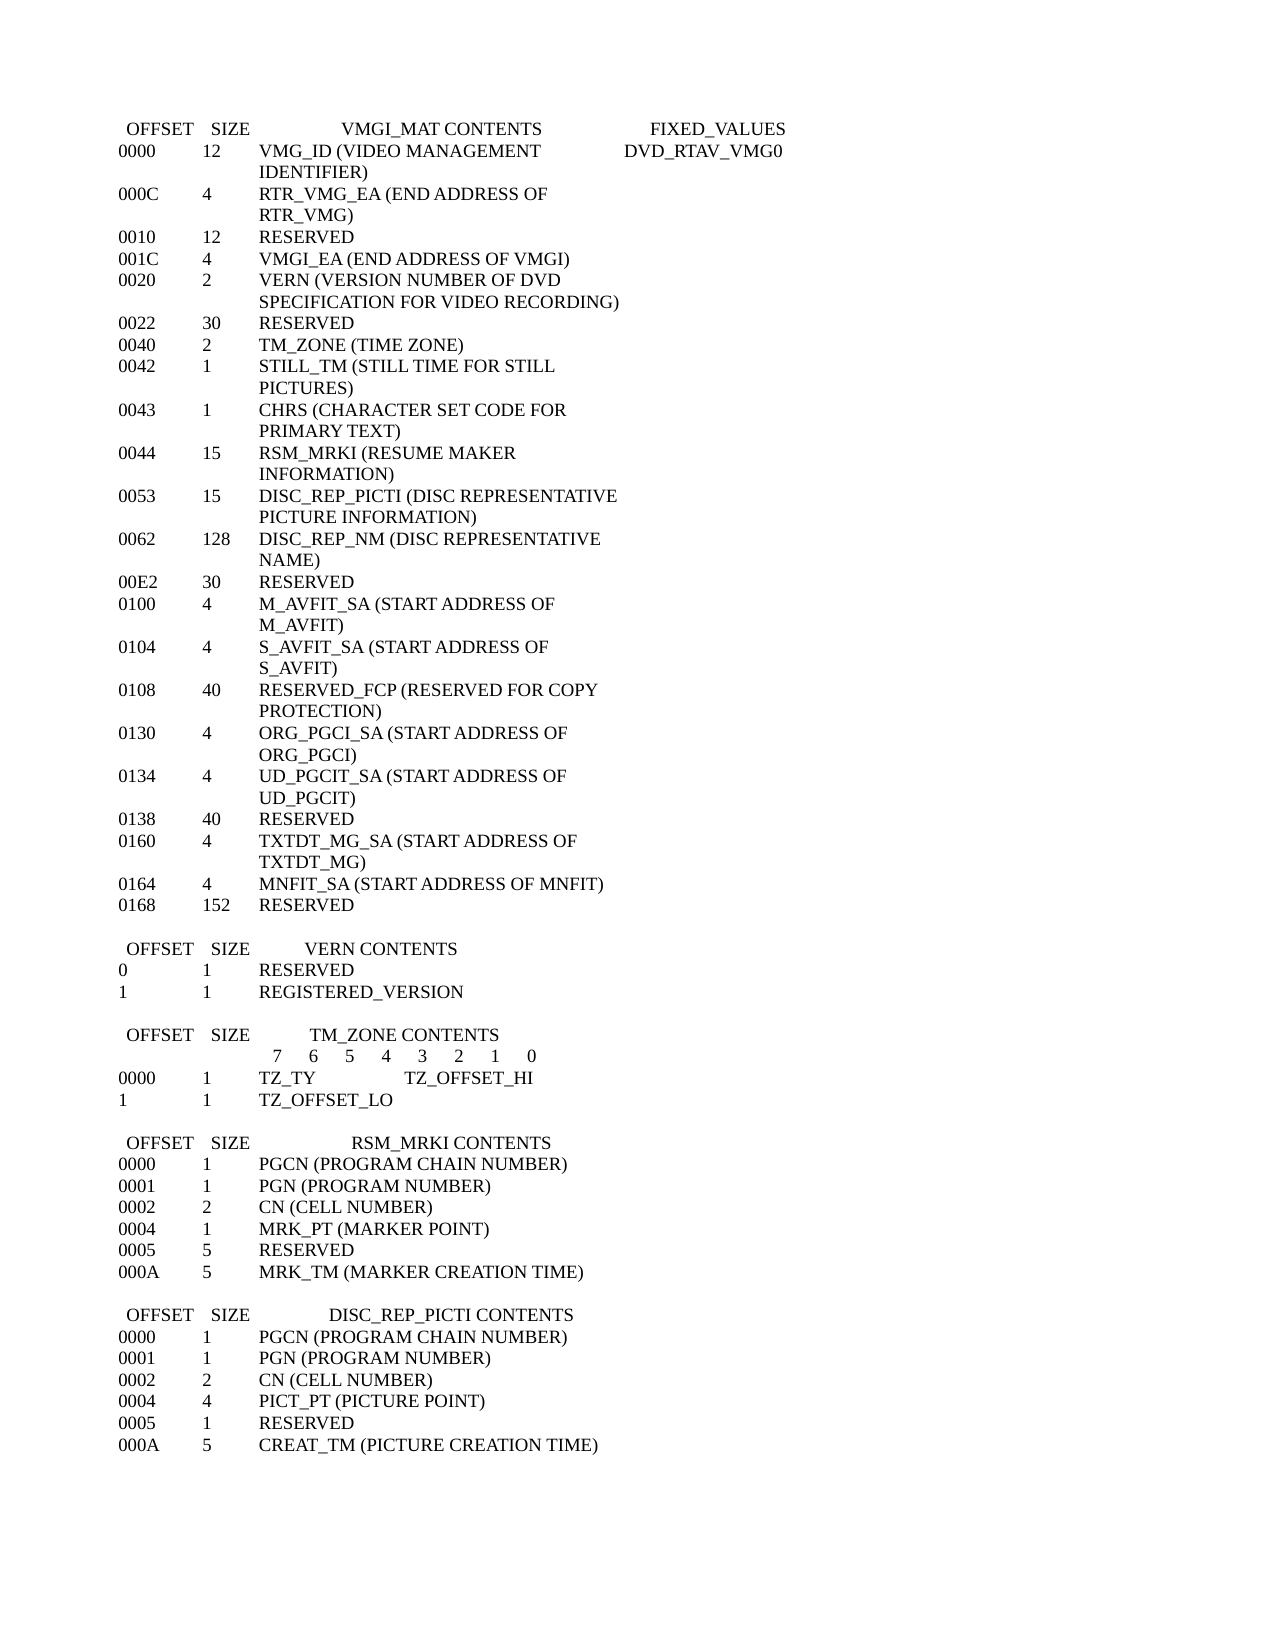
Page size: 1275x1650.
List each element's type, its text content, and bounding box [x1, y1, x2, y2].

table_cell CN (CELL NUMBER) [259, 1196, 643, 1218]
table_cell 000A [118, 1434, 202, 1455]
table_cell 1 [202, 1067, 259, 1088]
table_cell 1 [202, 1347, 259, 1369]
table_cell VMG_ID (VIDEO MANAGEMENT IDENTIFIER) [259, 140, 624, 183]
table_cell 30 [202, 571, 259, 592]
table_cell MNFIT_SA (START ADDRESS OF MNFIT) [259, 873, 624, 894]
table_header OFFSET [118, 938, 202, 959]
table_cell 0000 [118, 1326, 202, 1347]
table_cell 001C [118, 248, 202, 269]
table_cell 1 [202, 1326, 259, 1347]
table_cell 0104 [118, 636, 202, 679]
table_cell 0000 [118, 140, 202, 183]
table_header OFFSET [118, 1132, 202, 1153]
table_cell 5 [331, 1045, 368, 1067]
table_cell RESERVED [259, 894, 624, 916]
table_cell 5 [202, 1434, 259, 1455]
table_header SIZE [202, 1304, 259, 1326]
table_header OFFSET [118, 118, 202, 140]
table_cell 1 [202, 981, 259, 1002]
table_cell 0062 [118, 528, 202, 571]
table_cell 1 [202, 959, 259, 981]
table_header VMGI_MAT CONTENTS [259, 118, 624, 140]
table_cell 4 [368, 1045, 404, 1067]
table_header DISC_REP_PICTI CONTENTS [259, 1304, 643, 1326]
table_cell 0004 [118, 1390, 202, 1412]
table_cell MRK_TM (MARKER CREATION TIME) [259, 1261, 643, 1282]
table_cell 0001 [118, 1347, 202, 1369]
table_cell 40 [202, 679, 259, 722]
table_header OFFSET [118, 1024, 202, 1067]
table_cell CREAT_TM (PICTURE CREATION TIME) [259, 1434, 643, 1455]
table_cell 0000 [118, 1153, 202, 1175]
table_cell 0 [118, 959, 202, 981]
table_cell TZ_OFFSET_LO [259, 1089, 550, 1110]
table_cell 128 [202, 528, 259, 571]
table_cell 4 [202, 830, 259, 873]
table_cell 000A [118, 1261, 202, 1282]
table_header TM_ZONE CONTENTS [259, 1024, 550, 1045]
table_cell 6 [295, 1045, 331, 1067]
table_cell 00E2 [118, 571, 202, 592]
table_cell 0002 [118, 1369, 202, 1390]
table_cell MRK_PT (MARKER POINT) [259, 1218, 643, 1239]
table_cell TZ_TY [259, 1067, 404, 1088]
table_cell 1 [118, 1089, 202, 1110]
table_cell 000C [118, 183, 202, 226]
table_cell 4 [202, 1390, 259, 1412]
table_cell [624, 528, 811, 571]
table_cell VMGI_EA (END ADDRESS OF VMGI) [259, 248, 624, 269]
table_cell 2 [202, 1196, 259, 1218]
table_cell 0130 [118, 722, 202, 765]
table_cell [624, 355, 811, 398]
table_cell 0 [513, 1045, 550, 1067]
table_cell STILL_TM (STILL TIME FOR STILL PICTURES) [259, 355, 624, 398]
table_cell 0020 [118, 269, 202, 312]
table_cell [624, 808, 811, 830]
table_cell 0134 [118, 765, 202, 808]
table_cell 4 [202, 765, 259, 808]
table_cell 15 [202, 485, 259, 528]
table_cell [624, 442, 811, 485]
table_header FIXED_VALUES [624, 118, 811, 140]
table_cell PGCN (PROGRAM CHAIN NUMBER) [259, 1153, 643, 1175]
table_cell [624, 593, 811, 636]
table_cell [624, 894, 811, 916]
table_cell 5 [202, 1239, 259, 1261]
table_cell 2 [441, 1045, 477, 1067]
table_cell 0000 [118, 1067, 202, 1088]
table_cell RTR_VMG_EA (END ADDRESS OF RTR_VMG) [259, 183, 624, 226]
table_cell 0005 [118, 1412, 202, 1433]
table_cell [624, 485, 811, 528]
table_cell [624, 226, 811, 247]
table_cell 1 [202, 355, 259, 398]
table_cell 0040 [118, 334, 202, 355]
table_cell TZ_OFFSET_HI [404, 1067, 550, 1088]
table_cell 0005 [118, 1239, 202, 1261]
table_cell CHRS (CHARACTER SET CODE FOR PRIMARY TEXT) [259, 399, 624, 442]
table_cell 4 [202, 248, 259, 269]
table_cell DISC_REP_PICTI (DISC REPRESENTATIVE PICTURE INFORMATION) [259, 485, 624, 528]
table_cell [624, 830, 811, 873]
table_cell [624, 765, 811, 808]
table_cell 5 [202, 1261, 259, 1282]
table_cell RESERVED_FCP (RESERVED FOR COPY PROTECTION) [259, 679, 624, 722]
table_cell [624, 679, 811, 722]
table_cell [624, 248, 811, 269]
table_cell S_AVFIT_SA (START ADDRESS OF S_AVFIT) [259, 636, 624, 679]
table_cell 4 [202, 722, 259, 765]
table_cell 1 [202, 1412, 259, 1433]
table_cell [624, 722, 811, 765]
table_cell RESERVED [259, 226, 624, 247]
table_cell 1 [477, 1045, 513, 1067]
table_cell [624, 183, 811, 226]
table_cell 1 [202, 399, 259, 442]
table_cell DISC_REP_NM (DISC REPRESENTATIVE NAME) [259, 528, 624, 571]
table_cell 0010 [118, 226, 202, 247]
table_cell 2 [202, 269, 259, 312]
table_cell RESERVED [259, 1239, 643, 1261]
table_cell 152 [202, 894, 259, 916]
table_cell RESERVED [259, 808, 624, 830]
table_cell 7 [259, 1045, 295, 1067]
table_cell RSM_MRKI (RESUME MAKER INFORMATION) [259, 442, 624, 485]
table_cell 40 [202, 808, 259, 830]
table_cell [624, 873, 811, 894]
table_cell UD_PGCIT_SA (START ADDRESS OF UD_PGCIT) [259, 765, 624, 808]
table_cell ORG_PGCI_SA (START ADDRESS OF ORG_PGCI) [259, 722, 624, 765]
table_cell 2 [202, 334, 259, 355]
table_header SIZE [202, 1132, 259, 1153]
table_cell 0044 [118, 442, 202, 485]
table_cell 15 [202, 442, 259, 485]
table_cell 0042 [118, 355, 202, 398]
table_cell REGISTERED_VERSION [259, 981, 503, 1002]
table_cell 4 [202, 593, 259, 636]
table_cell 0168 [118, 894, 202, 916]
table_cell DVD_RTAV_VMG0 [624, 140, 811, 183]
table_cell RESERVED [259, 571, 624, 592]
table_cell 0164 [118, 873, 202, 894]
table_cell 4 [202, 873, 259, 894]
table_cell TM_ZONE (TIME ZONE) [259, 334, 624, 355]
table_cell 1 [202, 1175, 259, 1196]
table_cell 30 [202, 312, 259, 334]
table_cell PGN (PROGRAM NUMBER) [259, 1347, 643, 1369]
table_cell TXTDT_MG_SA (START ADDRESS OF TXTDT_MG) [259, 830, 624, 873]
table_cell 0108 [118, 679, 202, 722]
table_cell 0022 [118, 312, 202, 334]
table_cell 0004 [118, 1218, 202, 1239]
table_cell M_AVFIT_SA (START ADDRESS OF M_AVFIT) [259, 593, 624, 636]
table_cell 4 [202, 183, 259, 226]
table_cell 4 [202, 636, 259, 679]
table_cell 12 [202, 226, 259, 247]
table_cell 3 [404, 1045, 441, 1067]
table_header SIZE [202, 118, 259, 140]
table_cell 2 [202, 1369, 259, 1390]
table_header VERN CONTENTS [259, 938, 503, 959]
table_cell 0001 [118, 1175, 202, 1196]
table_header SIZE [202, 938, 259, 959]
table_cell RESERVED [259, 959, 503, 981]
table_cell [624, 269, 811, 312]
table_cell 1 [202, 1153, 259, 1175]
table_cell [624, 636, 811, 679]
table_cell [624, 312, 811, 334]
table_cell RESERVED [259, 1412, 643, 1433]
table_cell 0002 [118, 1196, 202, 1218]
table_cell [624, 334, 811, 355]
table_cell 0043 [118, 399, 202, 442]
table_cell 0160 [118, 830, 202, 873]
table_cell 0138 [118, 808, 202, 830]
table_header SIZE [202, 1024, 259, 1067]
table_cell VERN (VERSION NUMBER OF DVD SPECIFICATION FOR VIDEO RECORDING) [259, 269, 624, 312]
table_header RSM_MRKI CONTENTS [259, 1132, 643, 1153]
table_cell PGCN (PROGRAM CHAIN NUMBER) [259, 1326, 643, 1347]
table_cell CN (CELL NUMBER) [259, 1369, 643, 1390]
table_cell PGN (PROGRAM NUMBER) [259, 1175, 643, 1196]
table_cell 0100 [118, 593, 202, 636]
table_cell 1 [202, 1089, 259, 1110]
table_cell 0053 [118, 485, 202, 528]
table_cell [624, 399, 811, 442]
table_header OFFSET [118, 1304, 202, 1326]
table_cell RESERVED [259, 312, 624, 334]
table_cell 1 [202, 1218, 259, 1239]
table_cell PICT_PT (PICTURE POINT) [259, 1390, 643, 1412]
table_cell 12 [202, 140, 259, 183]
table_cell 1 [118, 981, 202, 1002]
table_cell [624, 571, 811, 592]
